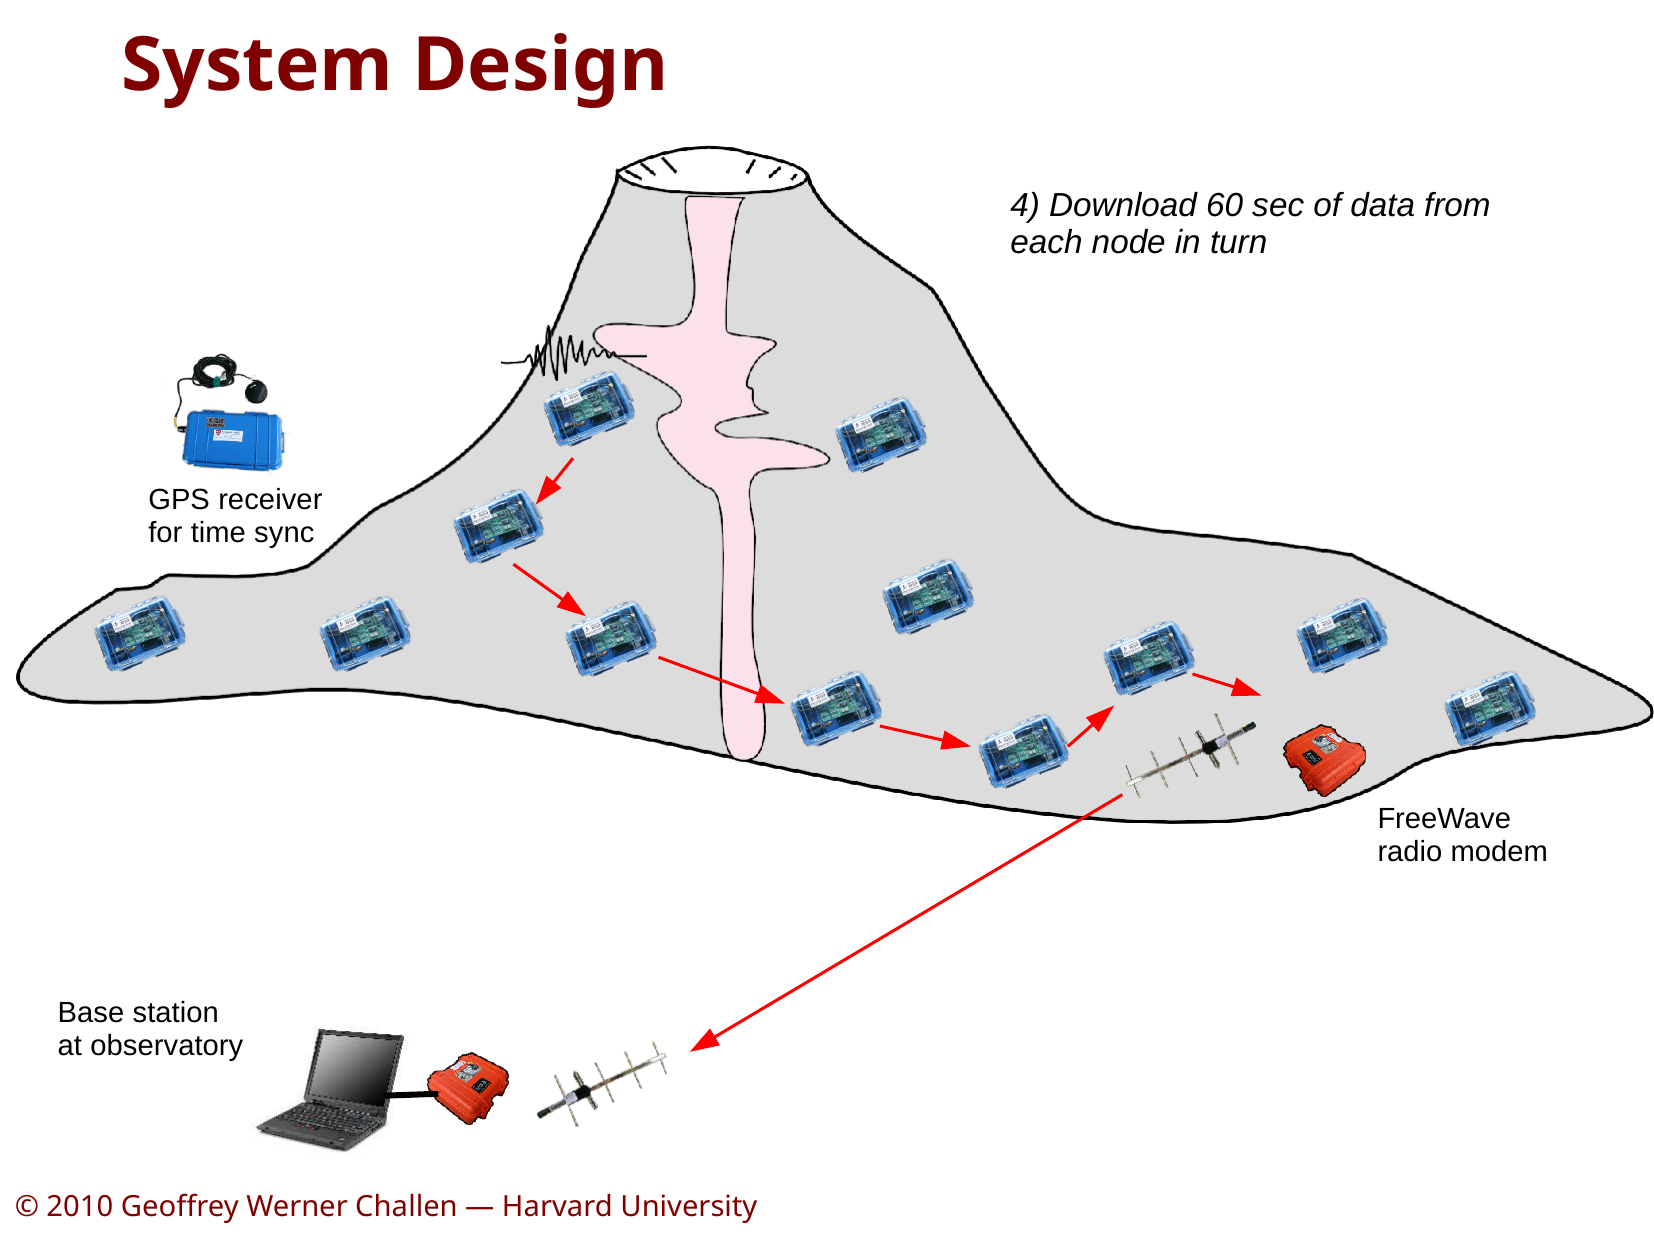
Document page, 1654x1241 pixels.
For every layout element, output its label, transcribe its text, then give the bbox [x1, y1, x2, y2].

picture [427, 1052, 509, 1125]
picture [536, 1040, 667, 1127]
picture [16, 108, 1654, 824]
text_box GPS receiver for time sync [133, 475, 337, 556]
title System Design [121, 16, 1534, 106]
picture [249, 1018, 410, 1164]
text_box Base station at observatory [42, 988, 258, 1070]
text_box 4) Download 60 sec of data from each node in turn [995, 179, 1516, 269]
text_box FreeWave radio modem [1362, 794, 1563, 875]
